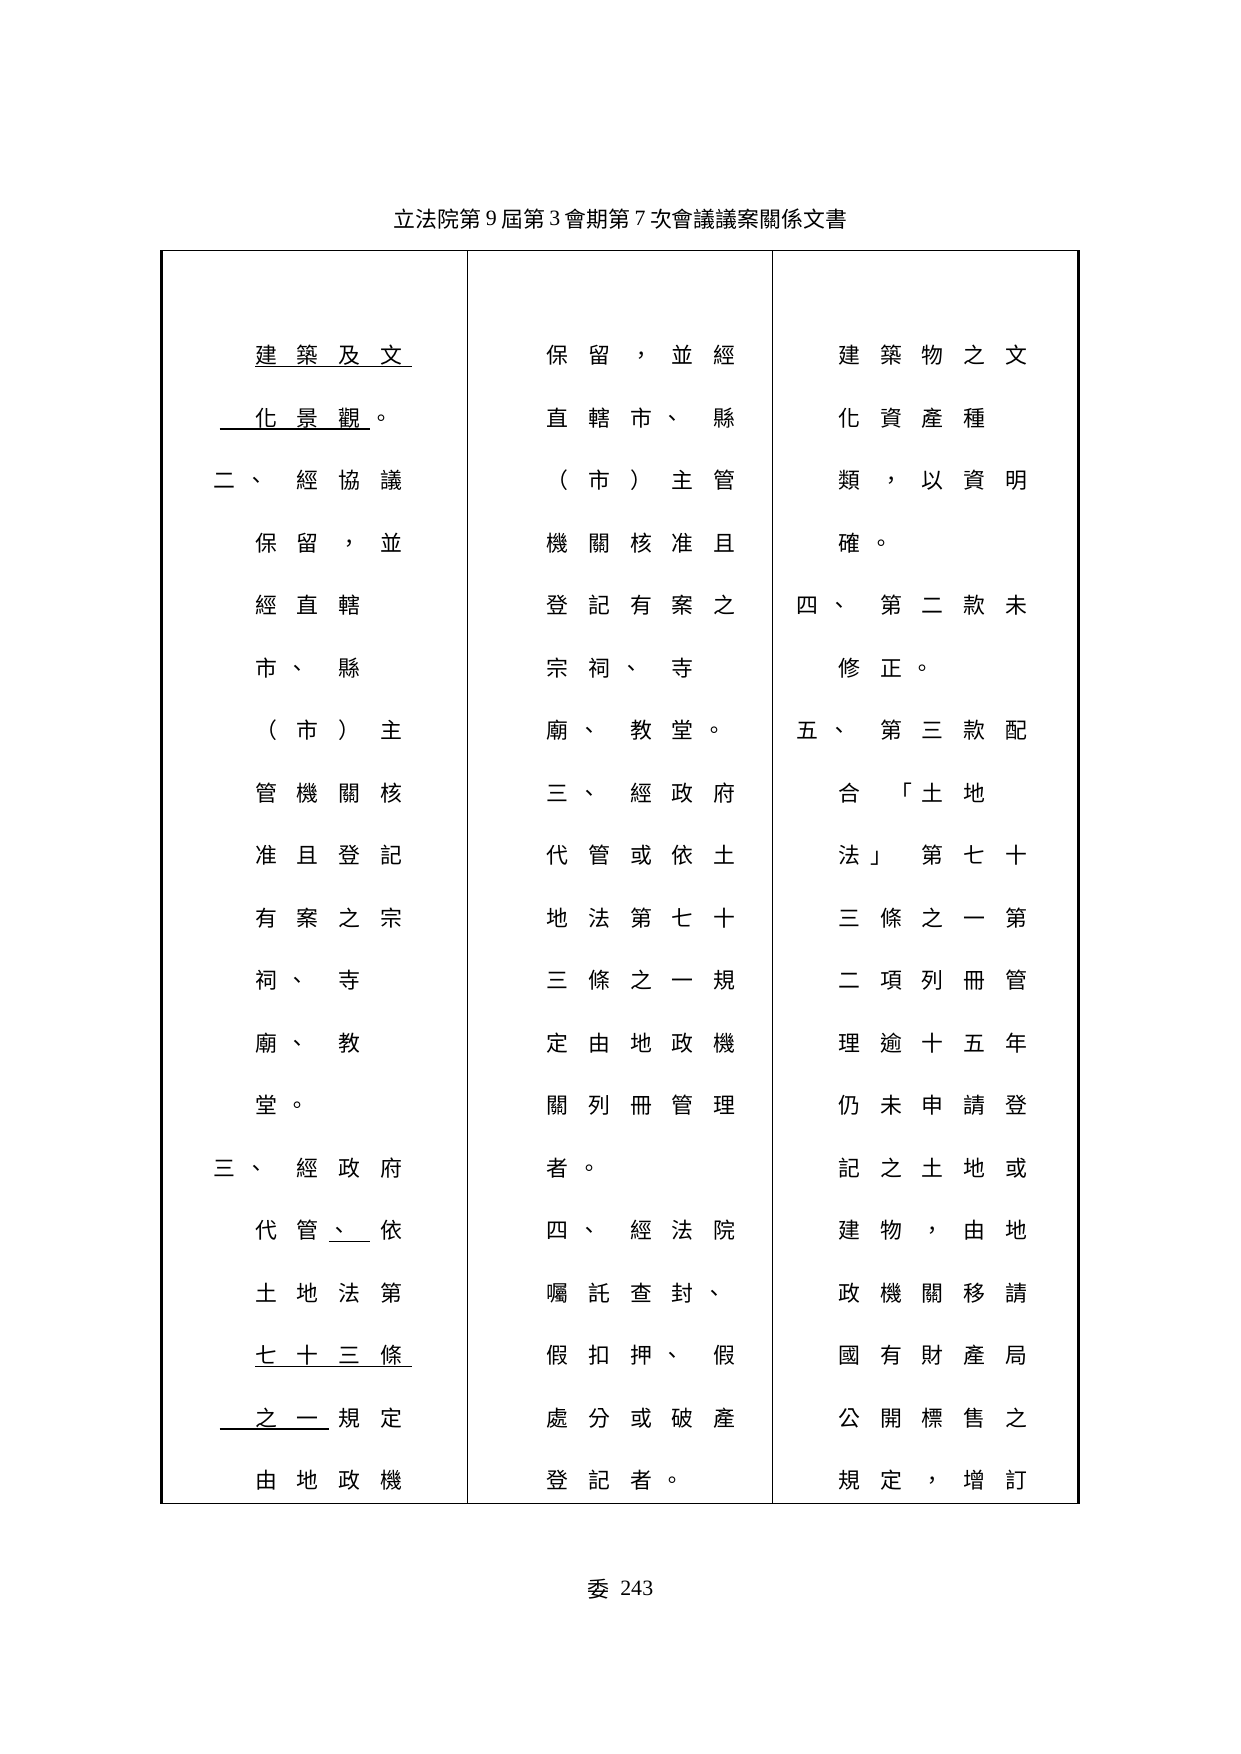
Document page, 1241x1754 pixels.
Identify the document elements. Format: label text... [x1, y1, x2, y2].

table_cell 建築及文化景觀。 二、經協議保留，並經直轄市、縣（市）主管機關核准且登記有案之宗祠、寺廟、教堂。 三、經政府代管、依土地法第七十三條之一規定由地政機 [163, 251, 467, 1503]
table_cell 建築物之文化資產種類，以資明確。 四、第二款未修正。 五、第三款配合「土地法」第七十三條之一第二項列冊管理逾十五年仍未申請登記之土地或建物，由地政機關移請國有財產局公開標售之規定，增訂 [773, 251, 1077, 1503]
table_cell 保留，並經直轄市、縣（市）主管機關核准且登記有案之宗祠、寺廟、教堂。 三、經政府代管或依土地法第七十三條之一規定由地政機關列冊管理者。 四、經法院囑託查封、假扣押、假處分或破產登記者。 [468, 251, 772, 1503]
